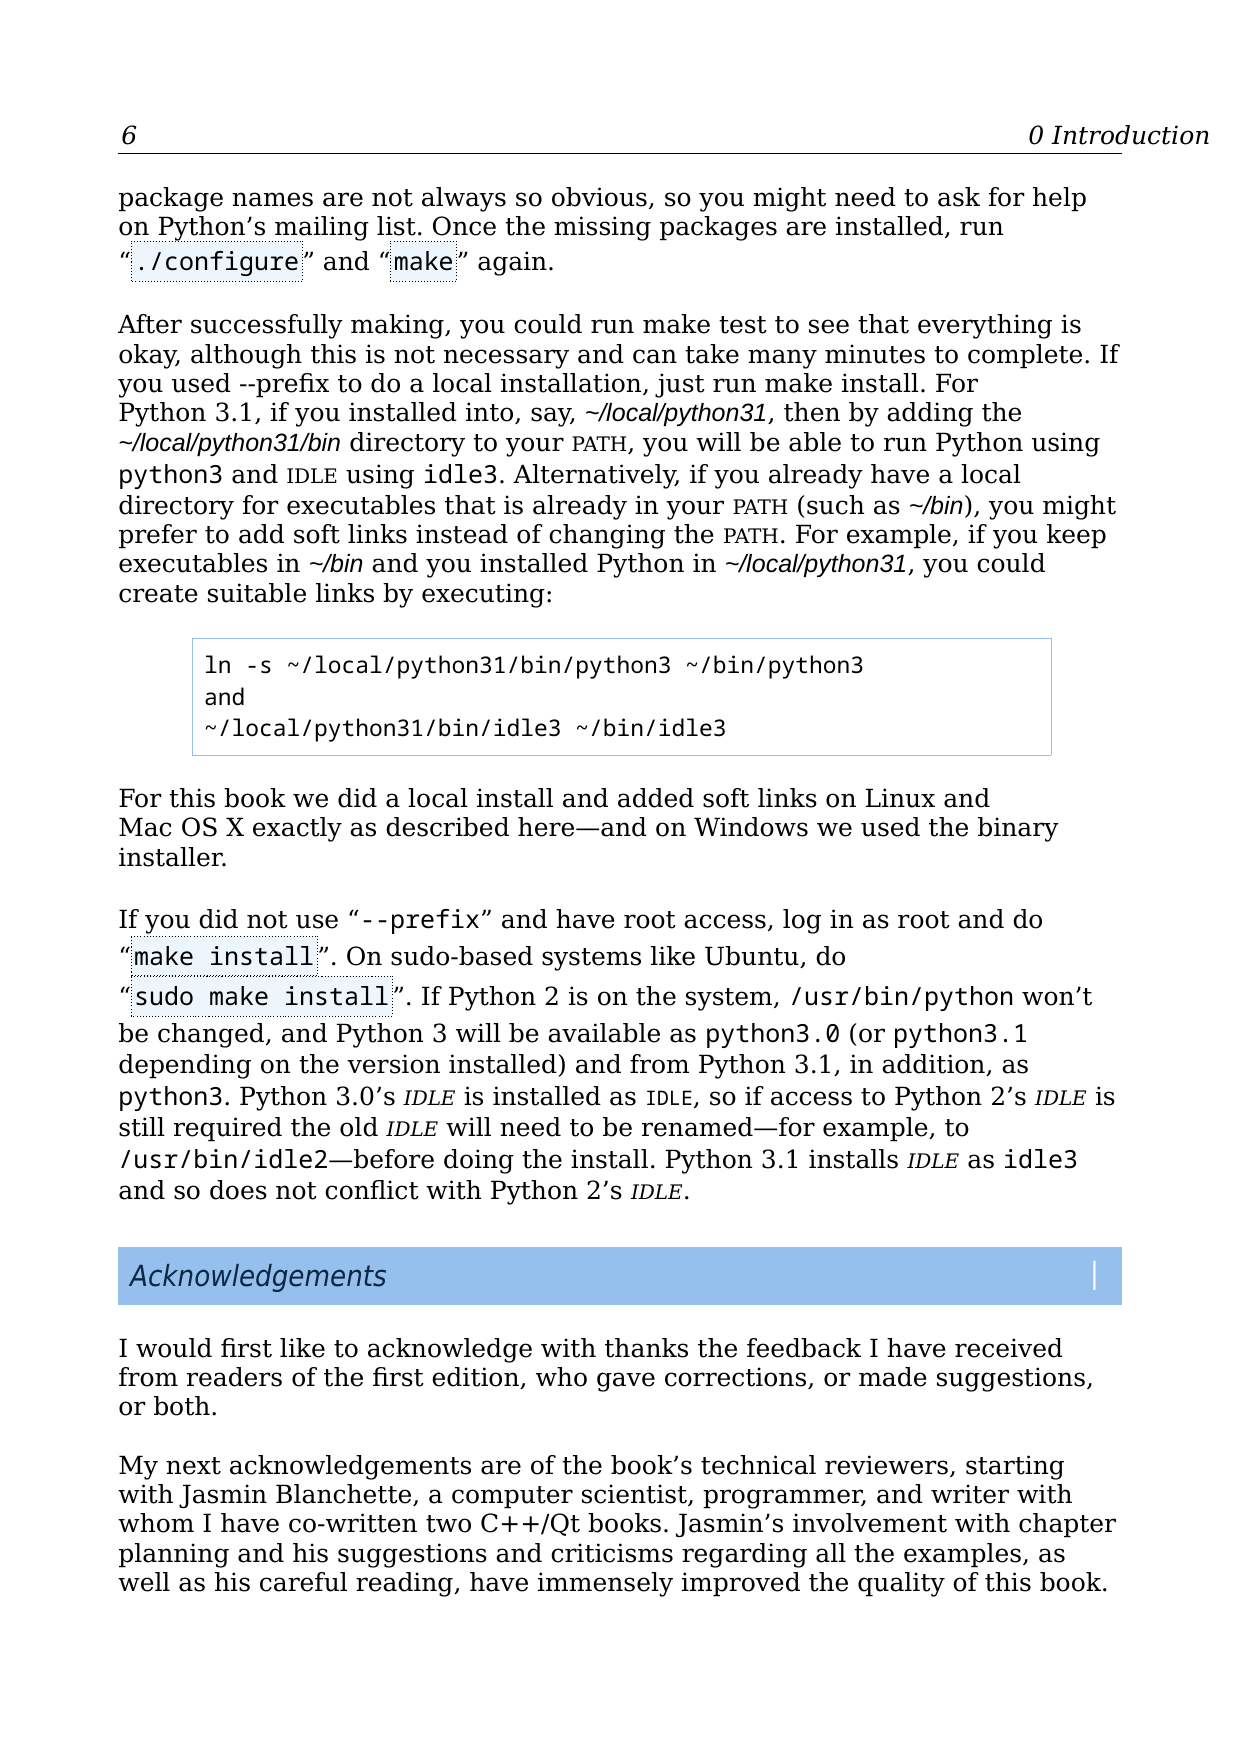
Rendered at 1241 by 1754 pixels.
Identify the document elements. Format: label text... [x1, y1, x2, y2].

text ln -s ~/local/python31/bin/python3 ~/bin/python3 and ~/local/python31/bin/idle3 ~/bin/idle3 [193, 639, 1051, 755]
text package names are not always so obvious, so you might need to ask for help on Python’s mailing list. Once the missing packages are installed, run “./configure” and “make” again. [118, 183, 1122, 281]
text For this book we did a local install and added soft links on Linux and Mac OS X exactly as described here—and on Windows we used the binary installer. [118, 784, 1122, 872]
text My next acknowledgements are of the book’s technical reviewers, starting with Jasmin Blanchette, a computer scientist, programmer, and writer with whom I have co-written two C++/Qt books. Jasmin’s involvement with chapter planning and his suggestions and criticisms regarding all the examples, as well as his careful reading, have immensely improved the quality of this book. [118, 1451, 1122, 1597]
text | [1081, 1256, 1098, 1290]
text If you did not use “--prefix” and have root access, log in as root and do “make install”. On sudo-based systems like Ubuntu, do “sudo make install”. If Python 2 is on the system, /usr/bin/python won’t be changed, and Python 3 will be available as python3.0 (or python3.1 depending on the version installed) and from Python 3.1, in addition, as python3. Python 3.0’s idle is installed as idle, so if access to Python 2’s idle is still required the old idle will need to be renamed—for example, to /usr/bin/idle2—before doing the install. Python 3.1 installs idle as idle3 and so does not conflict with Python 2’s idle. [118, 901, 1122, 1205]
text I would first like to acknowledge with thanks the feedback I have received from readers of the first edition, who gave corrections, or made suggestions, or both. [118, 1334, 1122, 1422]
text After successfully making, you could run make test to see that everything is okay, although this is not necessary and can take many minutes to complete. If you used --prefix to do a local installation, just run make install. For Python 3.1, if you installed into, say, ~/local/python31, then by adding the ~/local/python31/bin directory to your path, you will be able to run Python using python3 and idle using idle3. Alternatively, if you already have a local directory for executables that is already in your path (such as ~/bin), you might prefer to add soft links instead of changing the path. For example, if you keep executables in ~/bin and you installed Python in ~/local/python31, you could create suitable links by executing: [118, 311, 1122, 608]
subtitle Acknowledgements [118, 1247, 1122, 1305]
